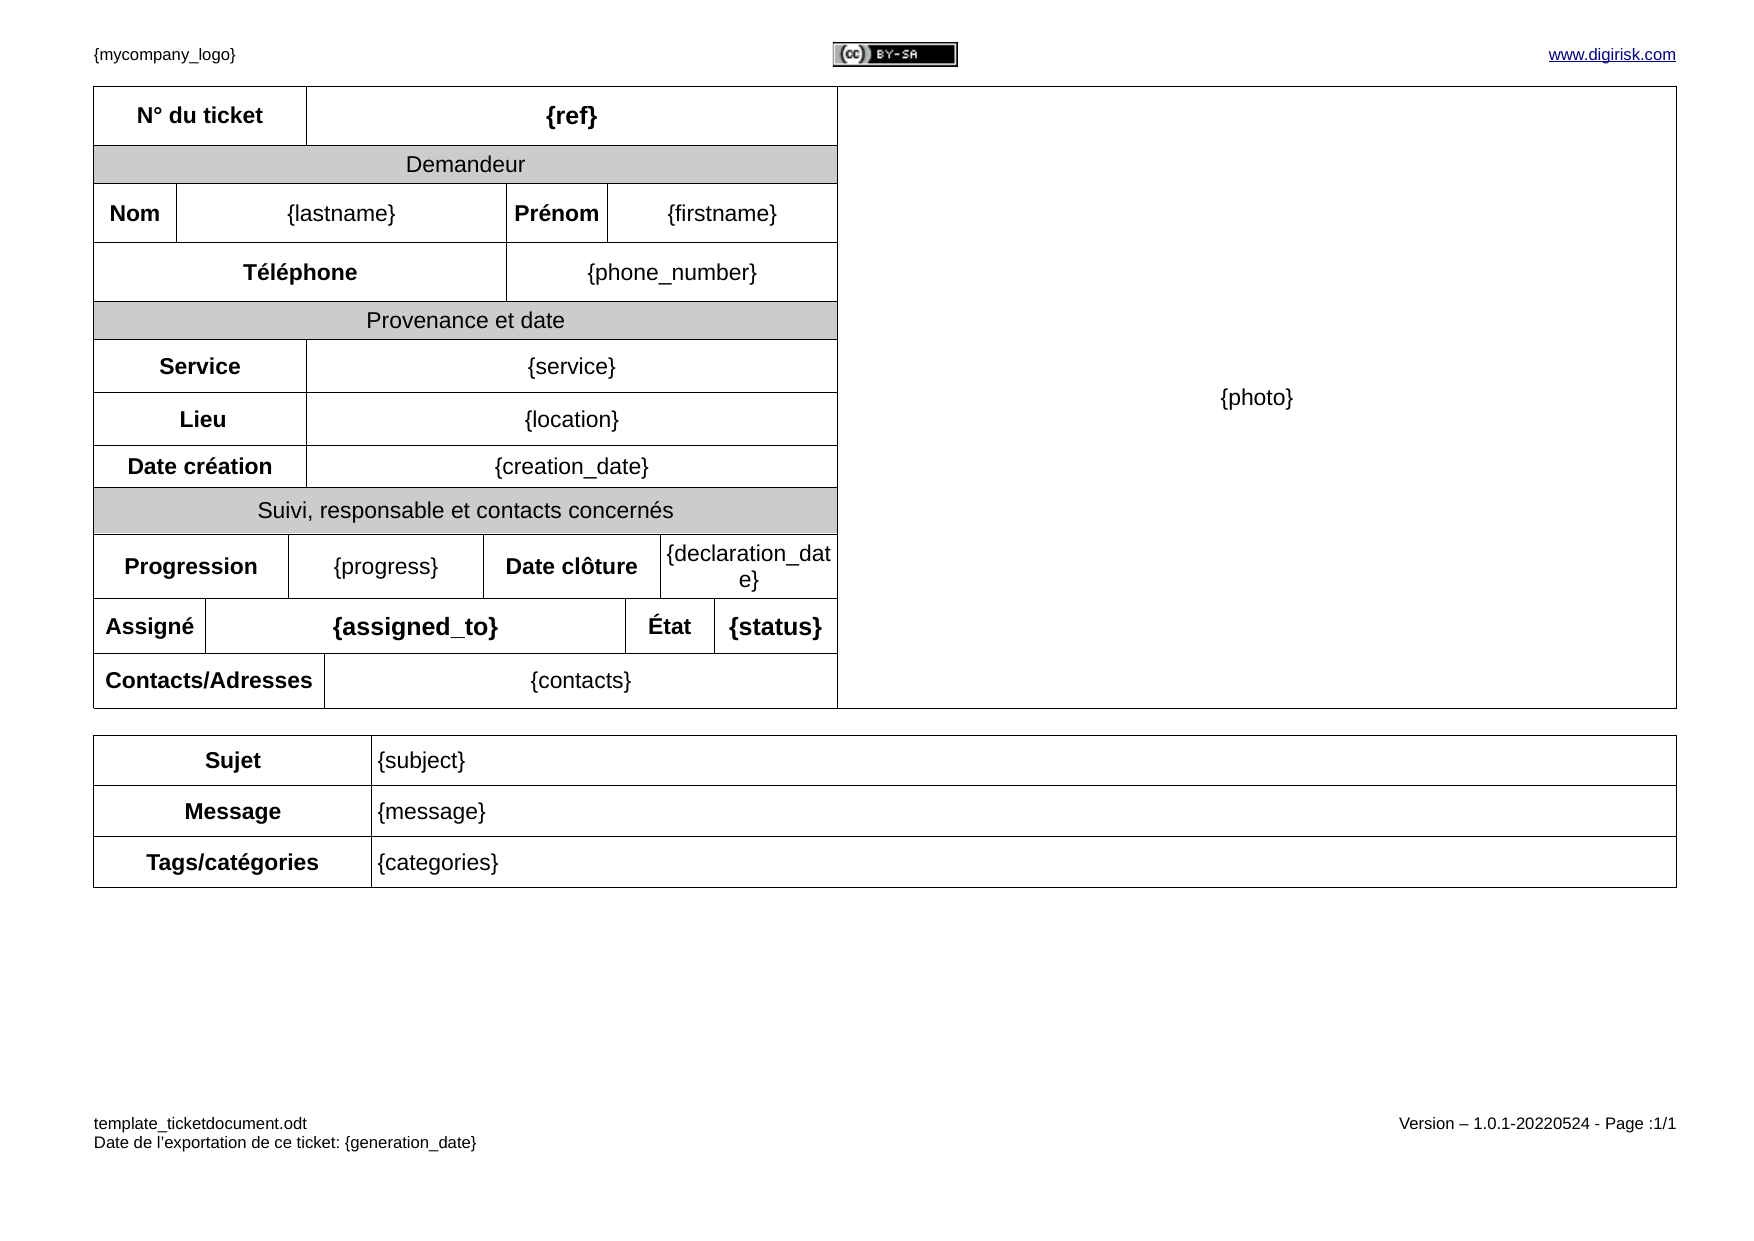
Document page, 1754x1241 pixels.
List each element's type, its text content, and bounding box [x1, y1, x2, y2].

table_cell Prénom [507, 184, 607, 242]
table_cell Suivi, responsable et contacts concernés [94, 488, 837, 533]
table_cell {lastname} [177, 184, 506, 242]
table_cell {progress} [289, 535, 483, 598]
table_cell Demandeur [94, 146, 837, 183]
table_cell {phone_number} [507, 243, 837, 301]
table_cell {declaration_date} [661, 535, 837, 598]
table_cell Nom [94, 184, 176, 242]
table_cell État [626, 599, 714, 653]
table_cell {firstname} [608, 184, 837, 242]
table_cell Contacts/Adresses [94, 654, 324, 708]
table_header {photo} [838, 87, 1676, 708]
table_cell Service [94, 340, 306, 392]
table_cell {service} [307, 340, 837, 392]
table_header {ref} [307, 87, 837, 144]
table_cell {status} [715, 599, 837, 653]
table_cell Progression [94, 535, 288, 598]
table_cell Lieu [94, 393, 306, 445]
table_cell {location} [307, 393, 837, 445]
table_cell Téléphone [94, 243, 506, 301]
table_cell {message} [372, 786, 1676, 836]
table_header N° du ticket [94, 87, 306, 144]
table_cell Assigné [94, 599, 205, 653]
table_cell {assigned_to} [206, 599, 625, 653]
table_cell Message [94, 786, 371, 836]
table_cell {contacts} [325, 654, 837, 708]
table_header Sujet [94, 736, 371, 785]
table_cell Tags/catégories [94, 837, 371, 887]
table_cell {categories} [372, 837, 1676, 887]
table_cell Provenance et date [94, 302, 837, 339]
table_header {subject} [372, 736, 1676, 785]
table_cell Date clôture [484, 535, 660, 598]
picture [832, 42, 958, 67]
table_cell Date création [94, 446, 306, 487]
table_cell {creation_date} [307, 446, 837, 487]
